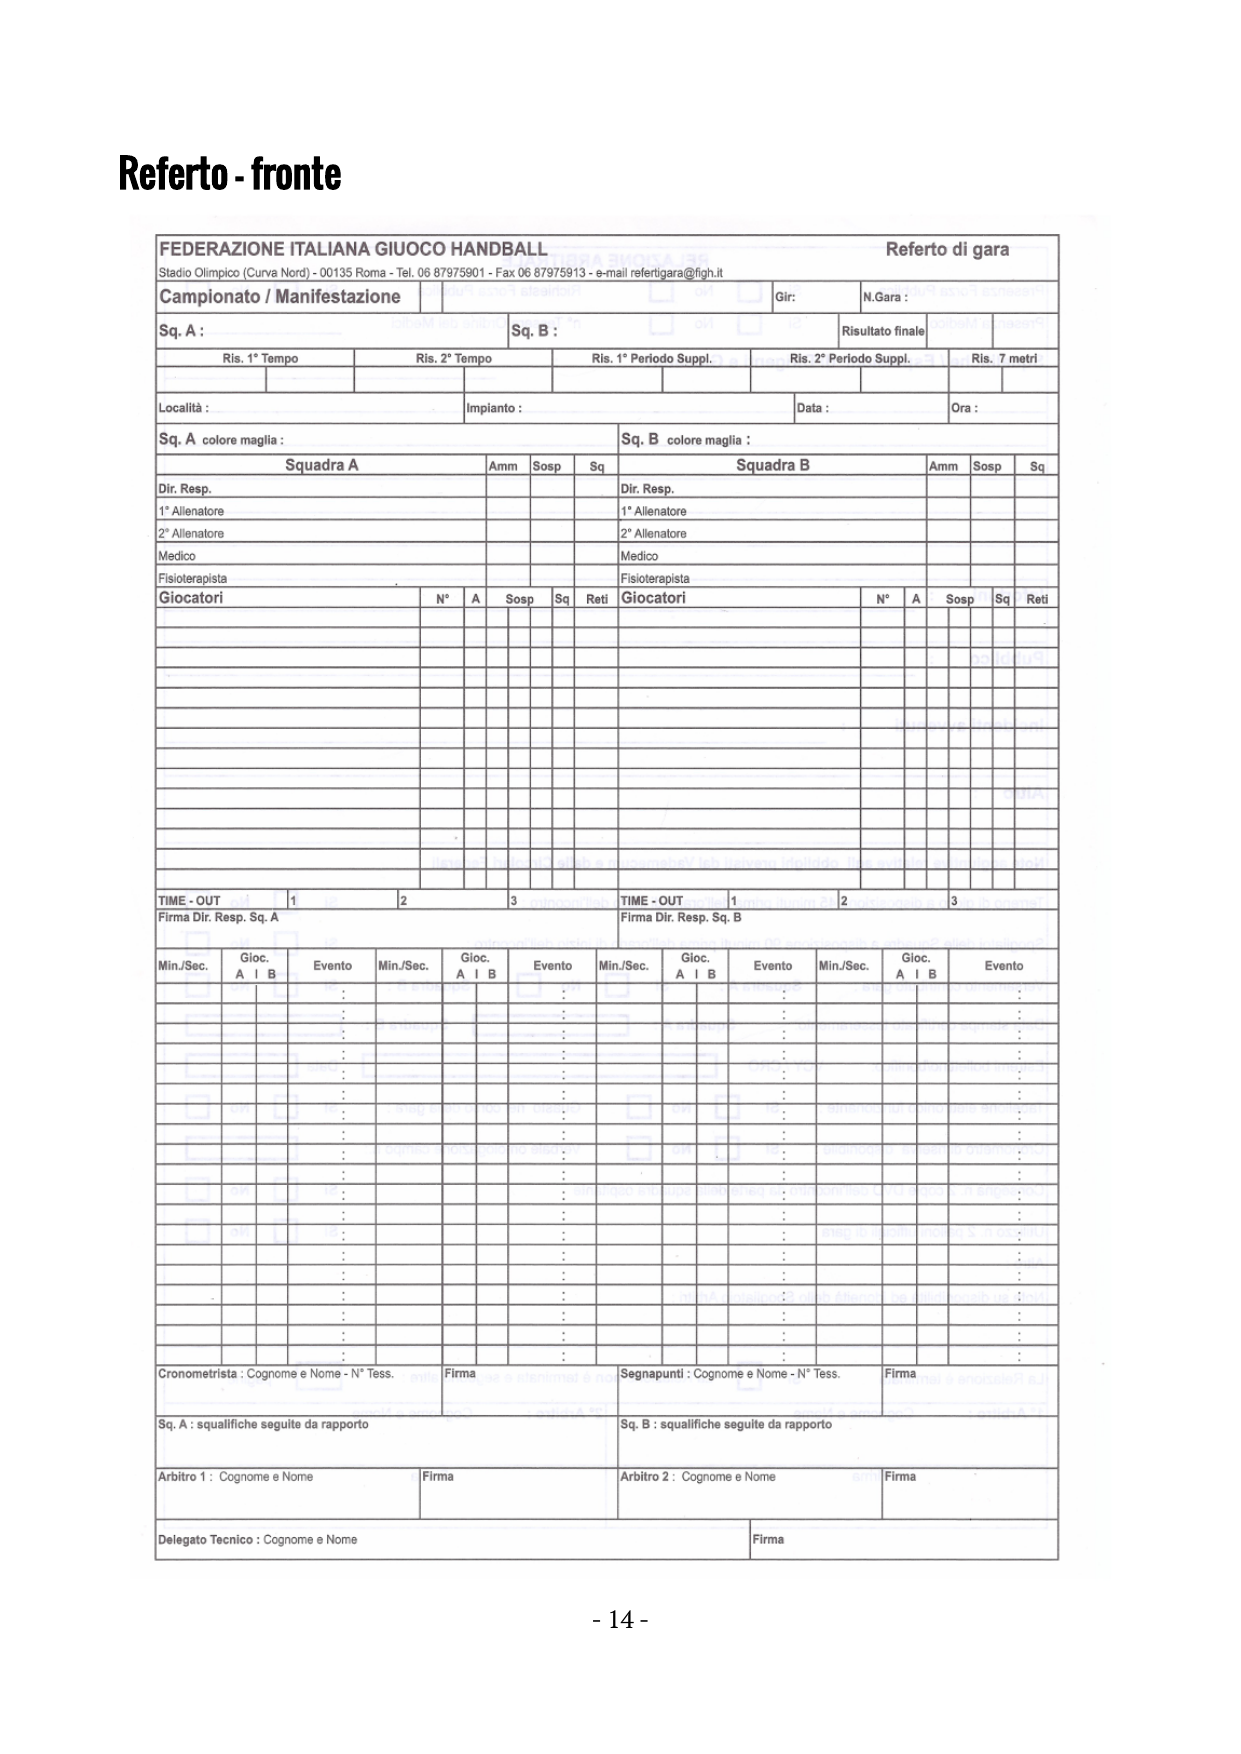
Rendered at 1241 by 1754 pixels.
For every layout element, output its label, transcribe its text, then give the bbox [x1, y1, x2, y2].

subtitle [118, 204, 1122, 1591]
subtitle Referto - fronte [118, 144, 1122, 200]
picture [121, 206, 1120, 1589]
